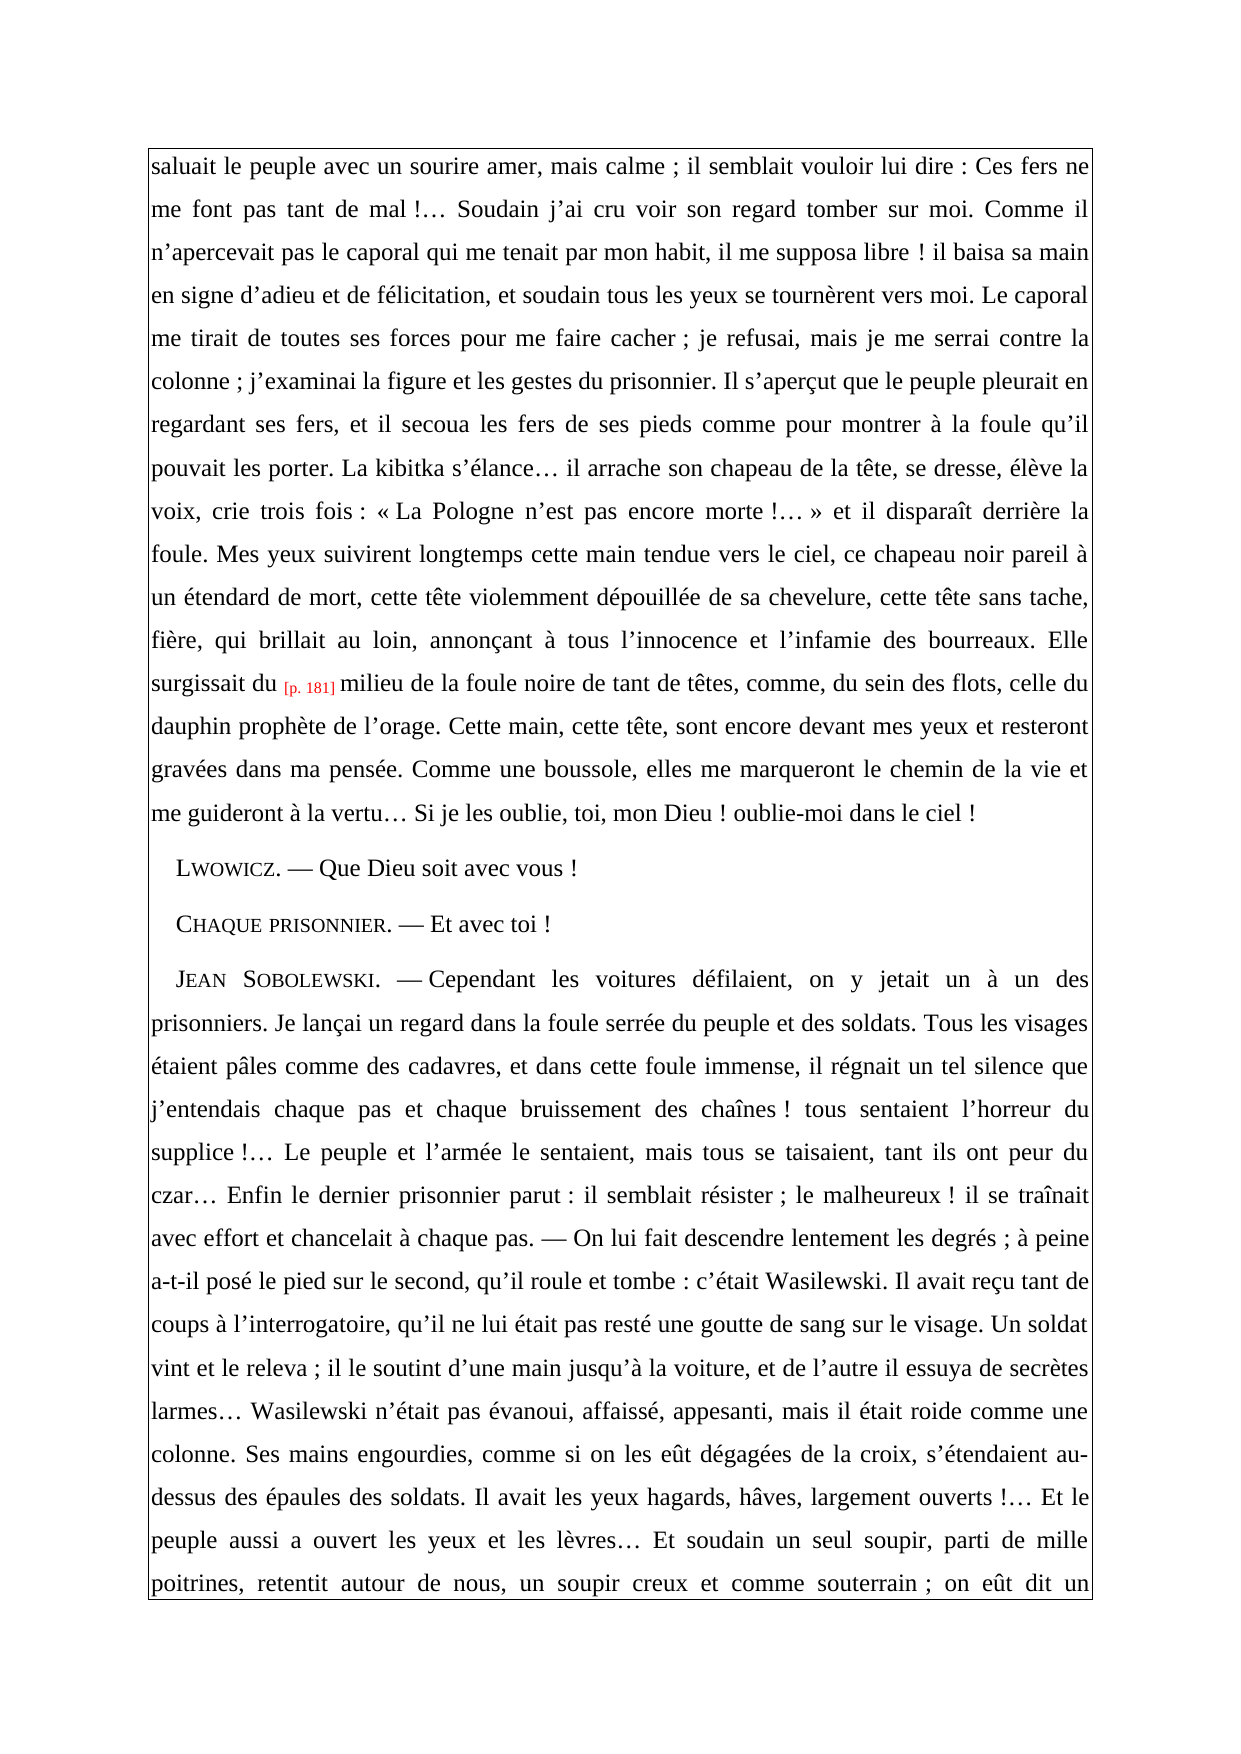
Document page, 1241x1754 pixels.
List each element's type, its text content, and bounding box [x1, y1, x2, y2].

text saluait le peuple avec un sourire amer, mais calme ; il semblait vouloir lui dire : Ces fers ne me font pas tant de mal !… Soudain j’ai cru voir son regard tomber sur moi. Comme il n’apercevait pas le caporal qui me tenait par mon habit, il me supposa libre ! il baisa sa main en signe d’adieu et de félicitation, et soudain tous les yeux se tournèrent vers moi. Le caporal me tirait de toutes ses forces pour me faire cacher ; je refusai, mais je me serrai contre la colonne ; j’examinai la figure et les gestes du prisonnier. Il s’aperçut que le peuple pleurait en regardant ses fers, et il secoua les fers de ses pieds comme pour montrer à la foule qu’il pouvait les porter. La kibitka s’élance… il arrache son chapeau de la tête, se dresse, élève la voix, crie trois fois : « La Pologne n’est pas encore morte !… » et il disparaît derrière la foule. Mes yeux suivirent longtemps cette main tendue vers le ciel, ce chapeau noir pareil à un étendard de mort, cette tête violemment dépouillée de sa chevelure, cette tête sans tache, fière, qui brillait au loin, annonçant à tous l’innocence et l’infamie des bourreaux. Elle surgissait du [p. 181] milieu de la foule noire de tant de têtes, comme, du sein des flots, celle du dauphin prophète de l’orage. Cette main, cette tête, sont encore devant mes yeux et resteront gravées dans ma pensée. Comme une boussole, elles me marqueront le chemin de la vie et me guideront à la vertu… Si je les oublie, toi, mon Dieu ! oublie-moi dans le ciel ! [149, 149, 1092, 826]
text Chaque prisonnier. — Et avec toi ! [149, 906, 1092, 938]
text Lwowicz. — Que Dieu soit avec vous ! [149, 850, 1092, 882]
text Jean Sobolewski. — Cependant les voitures défilaient, on y jetait un à un des prisonniers. Je lançai un regard dans la foule serrée du peuple et des soldats. Tous les visages étaient pâles comme des cadavres, et dans cette foule immense, il régnait un tel silence que j’entendais chaque pas et chaque bruissement des chaînes ! tous sentaient l’horreur du supplice !… Le peuple et l’armée le sentaient, mais tous se taisaient, tant ils ont peur du czar… Enfin le dernier prisonnier parut : il semblait résister ; le malheureux ! il se traînait avec effort et chancelait à chaque pas. — On lui fait descendre lentement les degrés ; à peine a-t-il posé le pied sur le second, qu’il roule et tombe : c’était Wasilewski. Il avait reçu tant de coups à l’interrogatoire, qu’il ne lui était pas resté une goutte de sang sur le visage. Un soldat vint et le releva ; il le soutint d’une main jusqu’à la voiture, et de l’autre il essuya de secrètes larmes… Wasilewski n’était pas évanoui, affaissé, appesanti, mais il était roide comme une colonne. Ses mains engourdies, comme si on les eût dégagées de la croix, s’étendaient au-dessus des épaules des soldats. Il avait les yeux hagards, hâves, largement ouverts !… Et le peuple aussi a ouvert les yeux et les lèvres… Et soudain un seul soupir, parti de mille poitrines, retentit autour de nous, un soupir creux et comme souterrain ; on eût dit un [149, 961, 1092, 1599]
